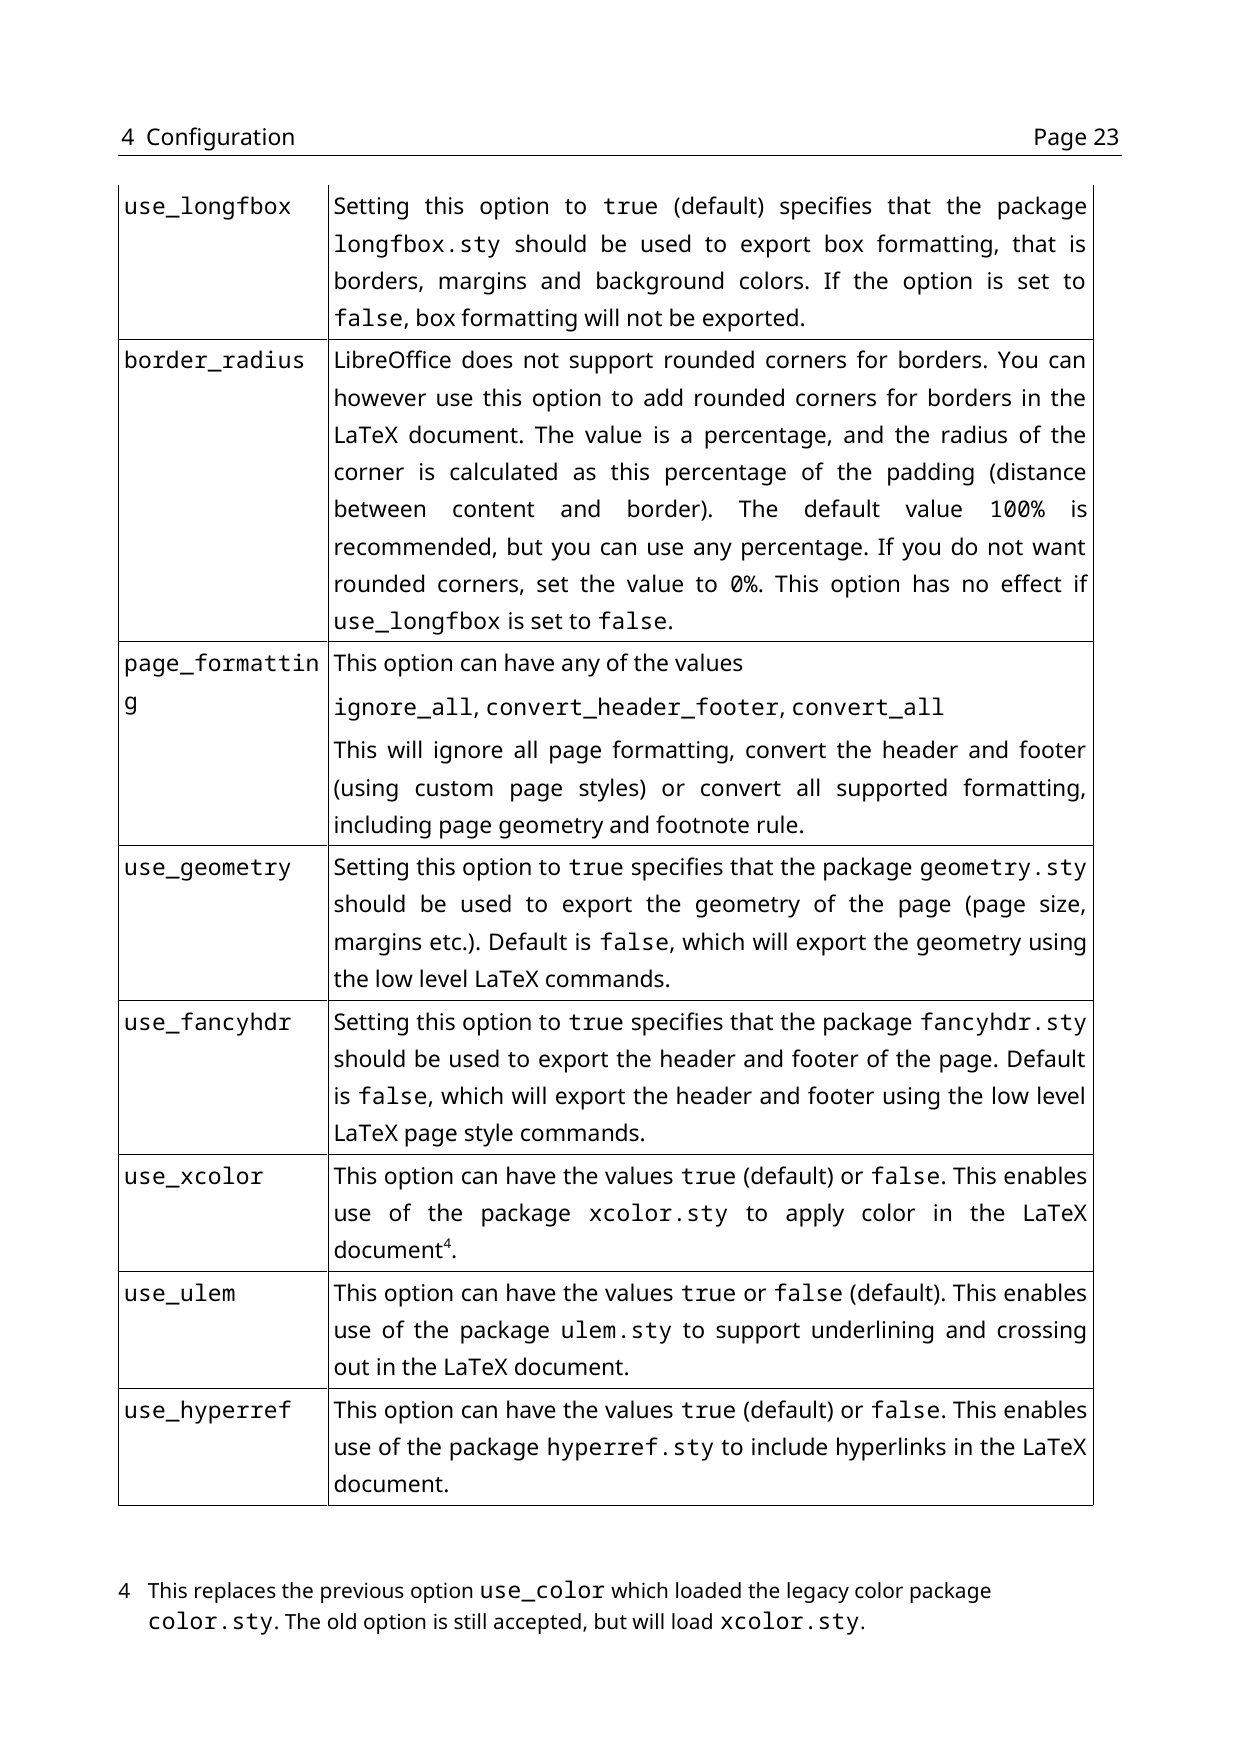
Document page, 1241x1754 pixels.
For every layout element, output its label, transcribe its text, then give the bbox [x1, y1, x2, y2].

table_cell use_fancyhdr [119, 1001, 327, 1154]
table_cell Setting this option to true specifies that the package fancyhdr.sty should be used to export the header and footer of the page. Default is false, which will export the header and footer using the low level LaTeX page style commands. [329, 1001, 1093, 1154]
table_cell Setting this option to true (default) specifies that the package longfbox.sty should be used to export box formatting, that is borders, margins and background colors. If the option is set to false, box formatting will not be exported. [329, 185, 1093, 339]
table_cell This option can have the values true (default) or false. This enables use of the package hyperref.sty to include hyperlinks in the LaTeX document. [329, 1389, 1093, 1505]
table_cell This option can have the values true (default) or false. This enables use of the package xcolor.sty to apply color in the LaTeX document. [329, 1155, 1093, 1271]
table_cell use_longfbox [119, 185, 327, 339]
table_cell This option can have the values true or false (default). This enables use of the package ulem.sty to support underlining and crossing out in the LaTeX document. [329, 1272, 1093, 1388]
table_cell use_xcolor [119, 1155, 327, 1271]
table_cell use_hyperref [119, 1389, 327, 1505]
table_cell LibreOffice does not support rounded corners for borders. You can however use this option to add rounded corners for borders in the LaTeX document. The value is a percentage, and the radius of the corner is calculated as this percentage of the padding (distance between content and border). The default value 100% is recommended, but you can use any percentage. If you do not want rounded corners, set the value to 0%. This option has no effect if use_longfbox is set to false. [329, 340, 1093, 641]
table_cell This option can have any of the values ignore_all, convert_header_footer, convert_all This will ignore all page formatting, convert the header and footer (using custom page styles) or convert all supported formatting, including page geometry and footnote rule. [329, 642, 1093, 845]
table_cell use_geometry [119, 846, 327, 1000]
table_cell Setting this option to true specifies that the package geometry.sty should be used to export the geometry of the page (page size, margins etc.). Default is false, which will export the geometry using the low level LaTeX commands. [329, 846, 1093, 1000]
table_cell border_radius [119, 340, 327, 641]
table_cell page_formatting [119, 642, 327, 845]
table_cell use_ulem [119, 1272, 327, 1388]
